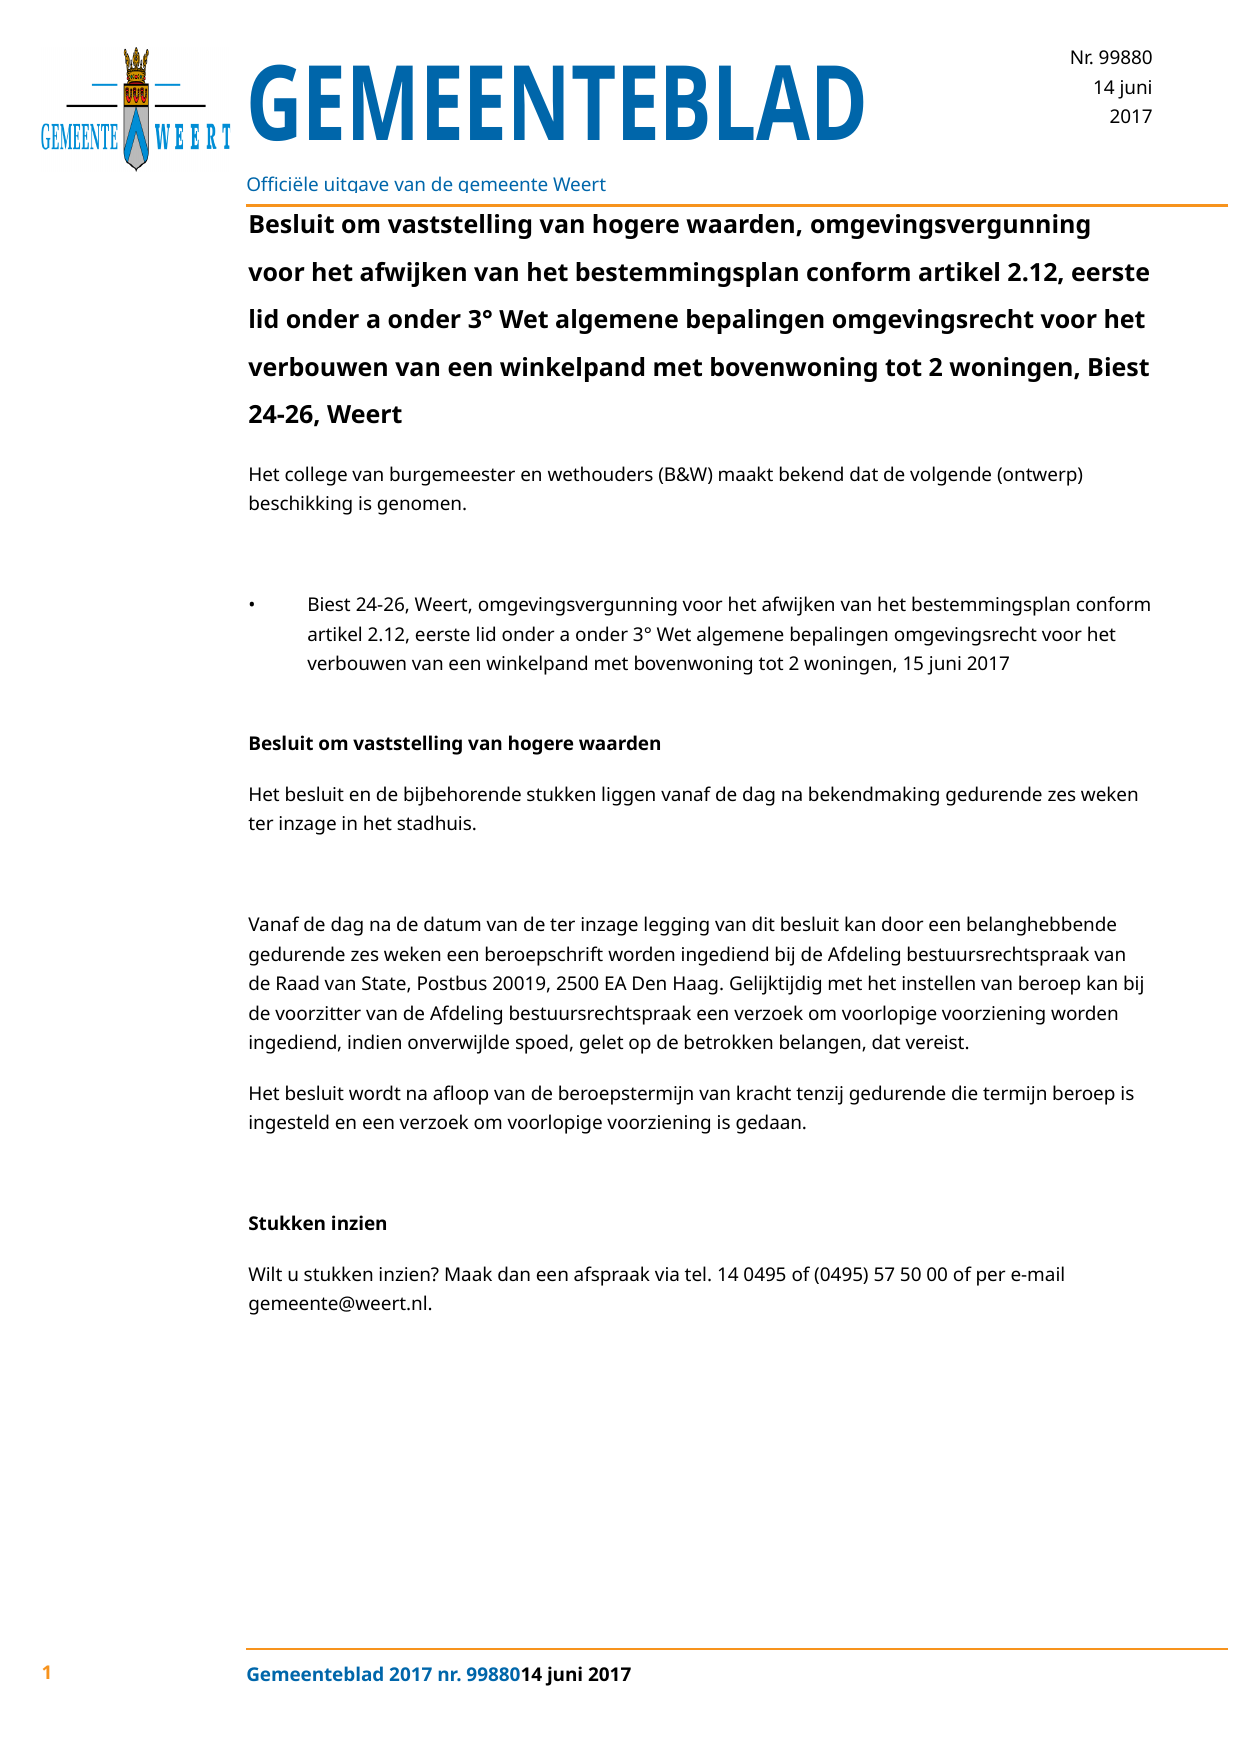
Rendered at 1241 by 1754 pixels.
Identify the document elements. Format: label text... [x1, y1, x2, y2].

text Wilt u stukken inzien? Maak dan een afspraak via tel. 14 0495 of (0495) 57 50 00 of per e-mail gemeente@weert.nl. [248, 1261, 1152, 1316]
text Het besluit en de bijbehorende stukken liggen vanaf de dag na bekendmaking gedurende zes weken ter inzage in het stadhuis. [248, 781, 1152, 836]
text Het college van burgemeester en wethouders (B&W) maakt bekend dat de volgende (ontwerp) beschikking is genomen. [248, 461, 1152, 516]
text Het besluit wordt na afloop van de beroepstermijn van kracht tenzij gedurende die termijn beroep is ingesteld en een verzoek om voorlopige voorziening is gedaan. [248, 1080, 1152, 1135]
text Besluit om vaststelling van hogere waarden, omgevingsvergunning voor het afwijken van het bestemmingsplan conform artikel 2.12, eerste lid onder a onder 3° Wet algemene bepalingen omgevingsrecht voor het verbouwen van een winkelpand met bovenwoning tot 2 woningen, Biest 24-26, Weert [248, 207, 1152, 431]
text Stukken inzien [248, 1210, 1152, 1236]
text Vanaf de dag na de datum van de ter inzage legging van dit besluit kan door een belanghebbende gedurende zes weken een beroepschrift worden ingediend bij de Afdeling bestuursrechtspraak van de Raad van State, Postbus 20019, 2500 EA Den Haag. Gelijktijdig met het instellen van beroep kan bij de voorzitter van de Afdeling bestuursrechtspraak een verzoek om voorlopige voorziening worden ingediend, indien onverwijlde spoed, gelet op de betrokken belangen, dat vereist. [248, 911, 1152, 1055]
text Besluit om vaststelling van hogere waarden [248, 730, 1152, 756]
list Biest 24-26, Weert, omgevingsvergunning voor het afwijken van het bestemmingsplan conform artikel 2.12, eerste lid onder a onder 3° Wet algemene bepalingen omgevingsrecht voor het verbouwen van een winkelpand met bovenwoning tot 2 woningen, 15 juni 2017 [248, 591, 1152, 676]
picture [41, 47, 231, 172]
